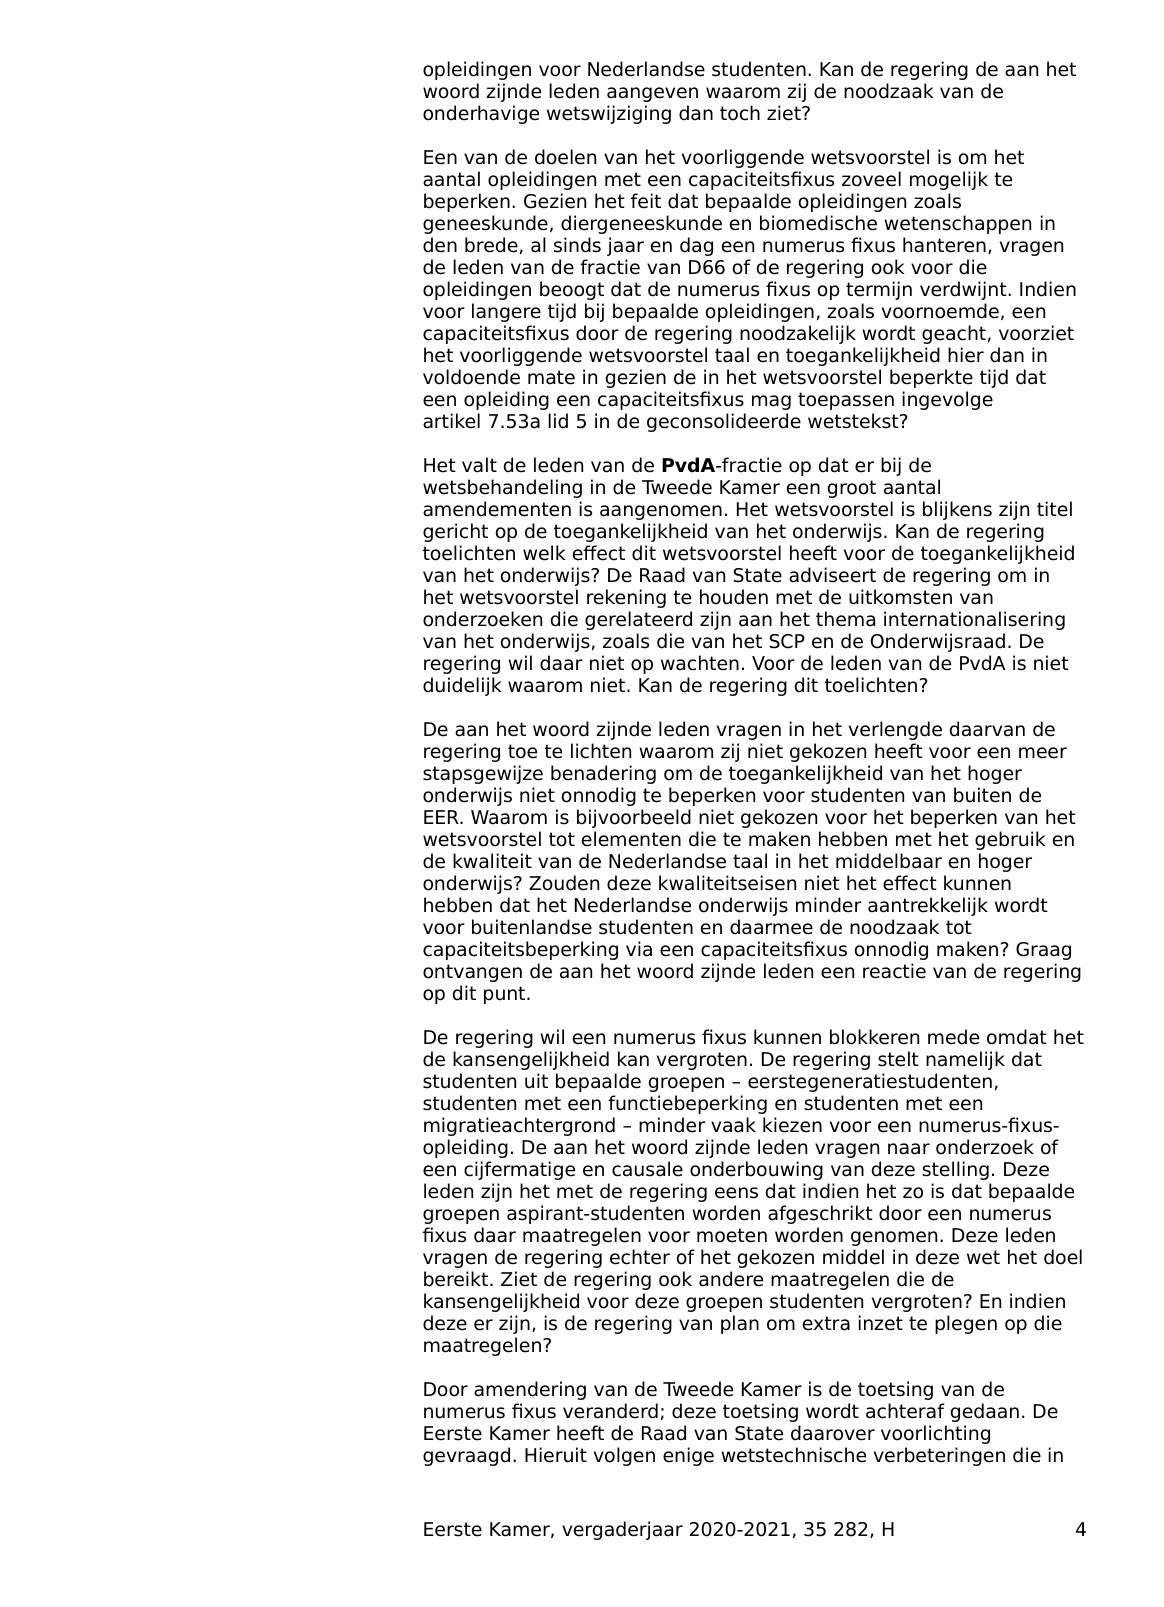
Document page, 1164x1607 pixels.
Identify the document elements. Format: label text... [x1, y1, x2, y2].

text De regering wil een numerus fixus kunnen blokkeren mede omdat het de kansengelijkheid kan vergroten. De regering stelt namelijk dat studenten uit bepaalde groepen – eerstegeneratiestudenten, studenten met een functiebeperking en studenten met een migratieachtergrond – minder vaak kiezen voor een numerus-fixus-opleiding. De aan het woord zijnde leden vragen naar onderzoek of een cijfermatige en causale onderbouwing van deze stelling. Deze leden zijn het met de regering eens dat indien het zo is dat bepaalde groepen aspirant-studenten worden afgeschrikt door een numerus fixus daar maatregelen voor moeten worden genomen. Deze leden vragen de regering echter of het gekozen middel in deze wet het doel bereikt. Ziet de regering ook andere maatregelen die de kansengelijkheid voor deze groepen studenten vergroten? En indien deze er zijn, is de regering van plan om extra inzet te plegen op die maatregelen? [422, 1027, 1087, 1357]
text Het valt de leden van de PvdA-fractie op dat er bij de wetsbehandeling in de Tweede Kamer een groot aantal amendementen is aangenomen. Het wetsvoorstel is blijkens zijn titel gericht op de toegankelijkheid van het onderwijs. Kan de regering toelichten welk effect dit wetsvoorstel heeft voor de toegankelijkheid van het onderwijs? De Raad van State adviseert de regering om in het wetsvoorstel rekening te houden met de uitkomsten van onderzoeken die gerelateerd zijn aan het thema internationalisering van het onderwijs, zoals die van het SCP en de Onderwijsraad. De regering wil daar niet op wachten. Voor de leden van de PvdA is niet duidelijk waarom niet. Kan de regering dit toelichten? [422, 455, 1087, 697]
text De aan het woord zijnde leden vragen in het verlengde daarvan de regering toe te lichten waarom zij niet gekozen heeft voor een meer stapsgewijze benadering om de toegankelijkheid van het hoger onderwijs niet onnodig te beperken voor studenten van buiten de EER. Waarom is bijvoorbeeld niet gekozen voor het beperken van het wetsvoorstel tot elementen die te maken hebben met het gebruik en de kwaliteit van de Nederlandse taal in het middelbaar en hoger onderwijs? Zouden deze kwaliteitseisen niet het effect kunnen hebben dat het Nederlandse onderwijs minder aantrekkelijk wordt voor buitenlandse studenten en daarmee de noodzaak tot capaciteitsbeperking via een capaciteitsfixus onnodig maken? Graag ontvangen de aan het woord zijnde leden een reactie van de regering op dit punt. [422, 719, 1087, 1005]
text Door amendering van de Tweede Kamer is de toetsing van de numerus fixus veranderd; deze toetsing wordt achteraf gedaan. De Eerste Kamer heeft de Raad van State daarover voorlichting gevraagd. Hieruit volgen enige wetstechnische verbeteringen die in [422, 1379, 1087, 1467]
text opleidingen voor Nederlandse studenten. Kan de regering de aan het woord zijnde leden aangeven waarom zij de noodzaak van de onderhavige wetswijziging dan toch ziet? [422, 59, 1087, 125]
text Een van de doelen van het voorliggende wetsvoorstel is om het aantal opleidingen met een capaciteitsfixus zoveel mogelijk te beperken. Gezien het feit dat bepaalde opleidingen zoals geneeskunde, diergeneeskunde en biomedische wetenschappen in den brede, al sinds jaar en dag een numerus fixus hanteren, vragen de leden van de fractie van D66 of de regering ook voor die opleidingen beoogt dat de numerus fixus op termijn verdwijnt. Indien voor langere tijd bij bepaalde opleidingen, zoals voornoemde, een capaciteitsfixus door de regering noodzakelijk wordt geacht, voorziet het voorliggende wetsvoorstel taal en toegankelijkheid hier dan in voldoende mate in gezien de in het wetsvoorstel beperkte tijd dat een opleiding een capaciteitsfixus mag toepassen ingevolge artikel 7.53a lid 5 in de geconsolideerde wetstekst? [422, 147, 1087, 433]
